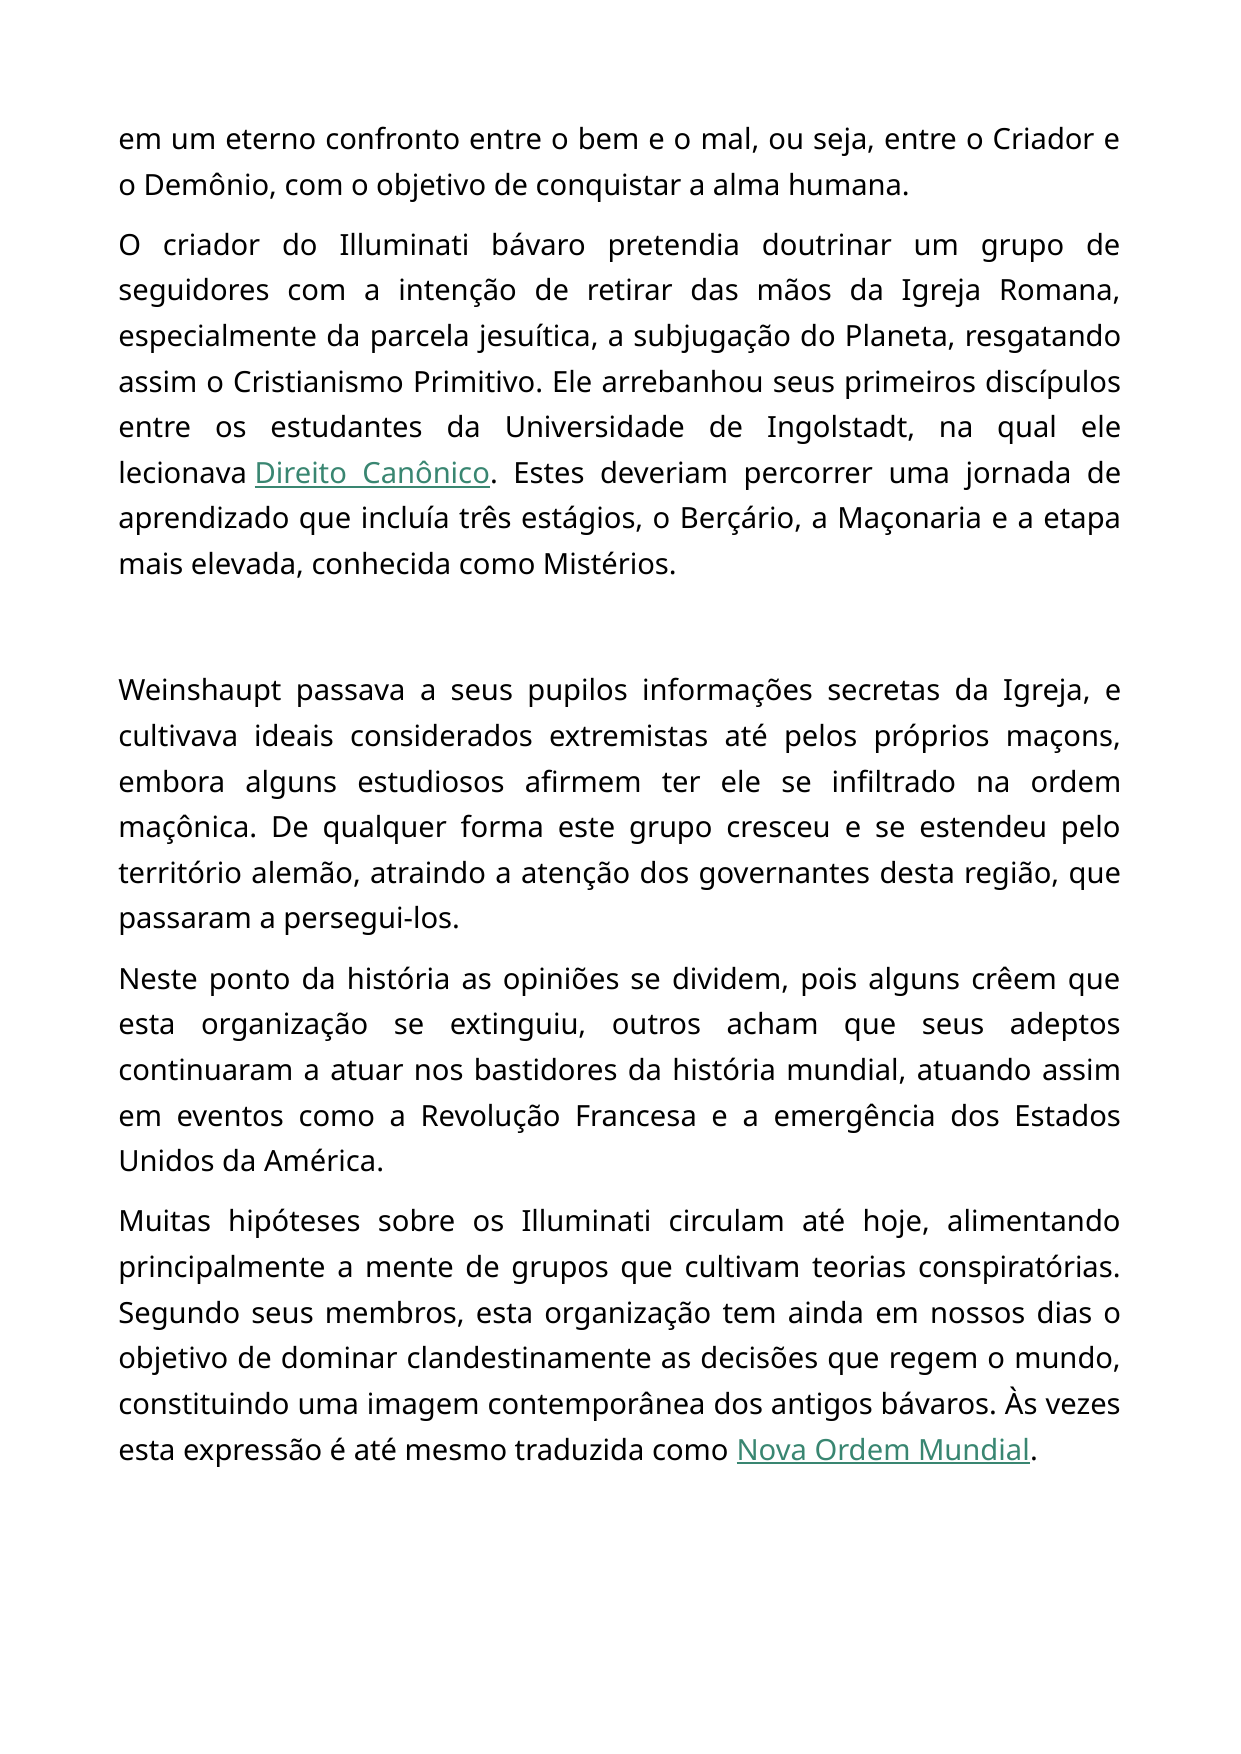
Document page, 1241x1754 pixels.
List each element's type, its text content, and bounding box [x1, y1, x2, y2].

text Neste ponto da história as opiniões se dividem, pois alguns crêem que esta organização se extinguiu, outros acham que seus adeptos continuaram a atuar nos bastidores da história mundial, atuando assim em eventos como a Revolução Francesa e a emergência dos Estados Unidos da América. [118, 958, 1122, 1180]
text Weinshaupt passava a seus pupilos informações secretas da Igreja, e cultivava ideais considerados extremistas até pelos próprios maçons, embora alguns estudiosos afirmem ter ele se infiltrado na ordem maçônica. De qualquer forma este grupo cresceu e se estendeu pelo território alemão, atraindo a atenção dos governantes desta região, que passaram a persegui-los. [118, 669, 1122, 937]
text Muitas hipóteses sobre os Illuminati circulam até hoje, alimentando principalmente a mente de grupos que cultivam teorias conspiratórias. Segundo seus membros, esta organização tem ainda em nossos dias o objetivo de dominar clandestinamente as decisões que regem o mundo, constituindo uma imagem contemporânea dos antigos bávaros. Às vezes esta expressão é até mesmo traduzida como Nova Ordem Mundial. [118, 1201, 1122, 1468]
text em um eterno confronto entre o bem e o mal, ou seja, entre o Criador e o Demônio, com o objetivo de conquistar a alma humana. [118, 118, 1122, 203]
text O criador do Illuminati bávaro pretendia doutrinar um grupo de seguidores com a intenção de retirar das mãos da Igreja Romana, especialmente da parcela jesuítica, a subjugação do Planeta, resgatando assim o Cristianismo Primitivo. Ele arrebanhou seus primeiros discípulos entre os estudantes da Universidade de Ingolstadt, na qual ele lecionava Direito Canônico. Estes deveriam percorrer uma jornada de aprendizado que incluía três estágios, o Berçário, a Maçonaria e a etapa mais elevada, conhecida como Mistérios. [118, 224, 1122, 583]
